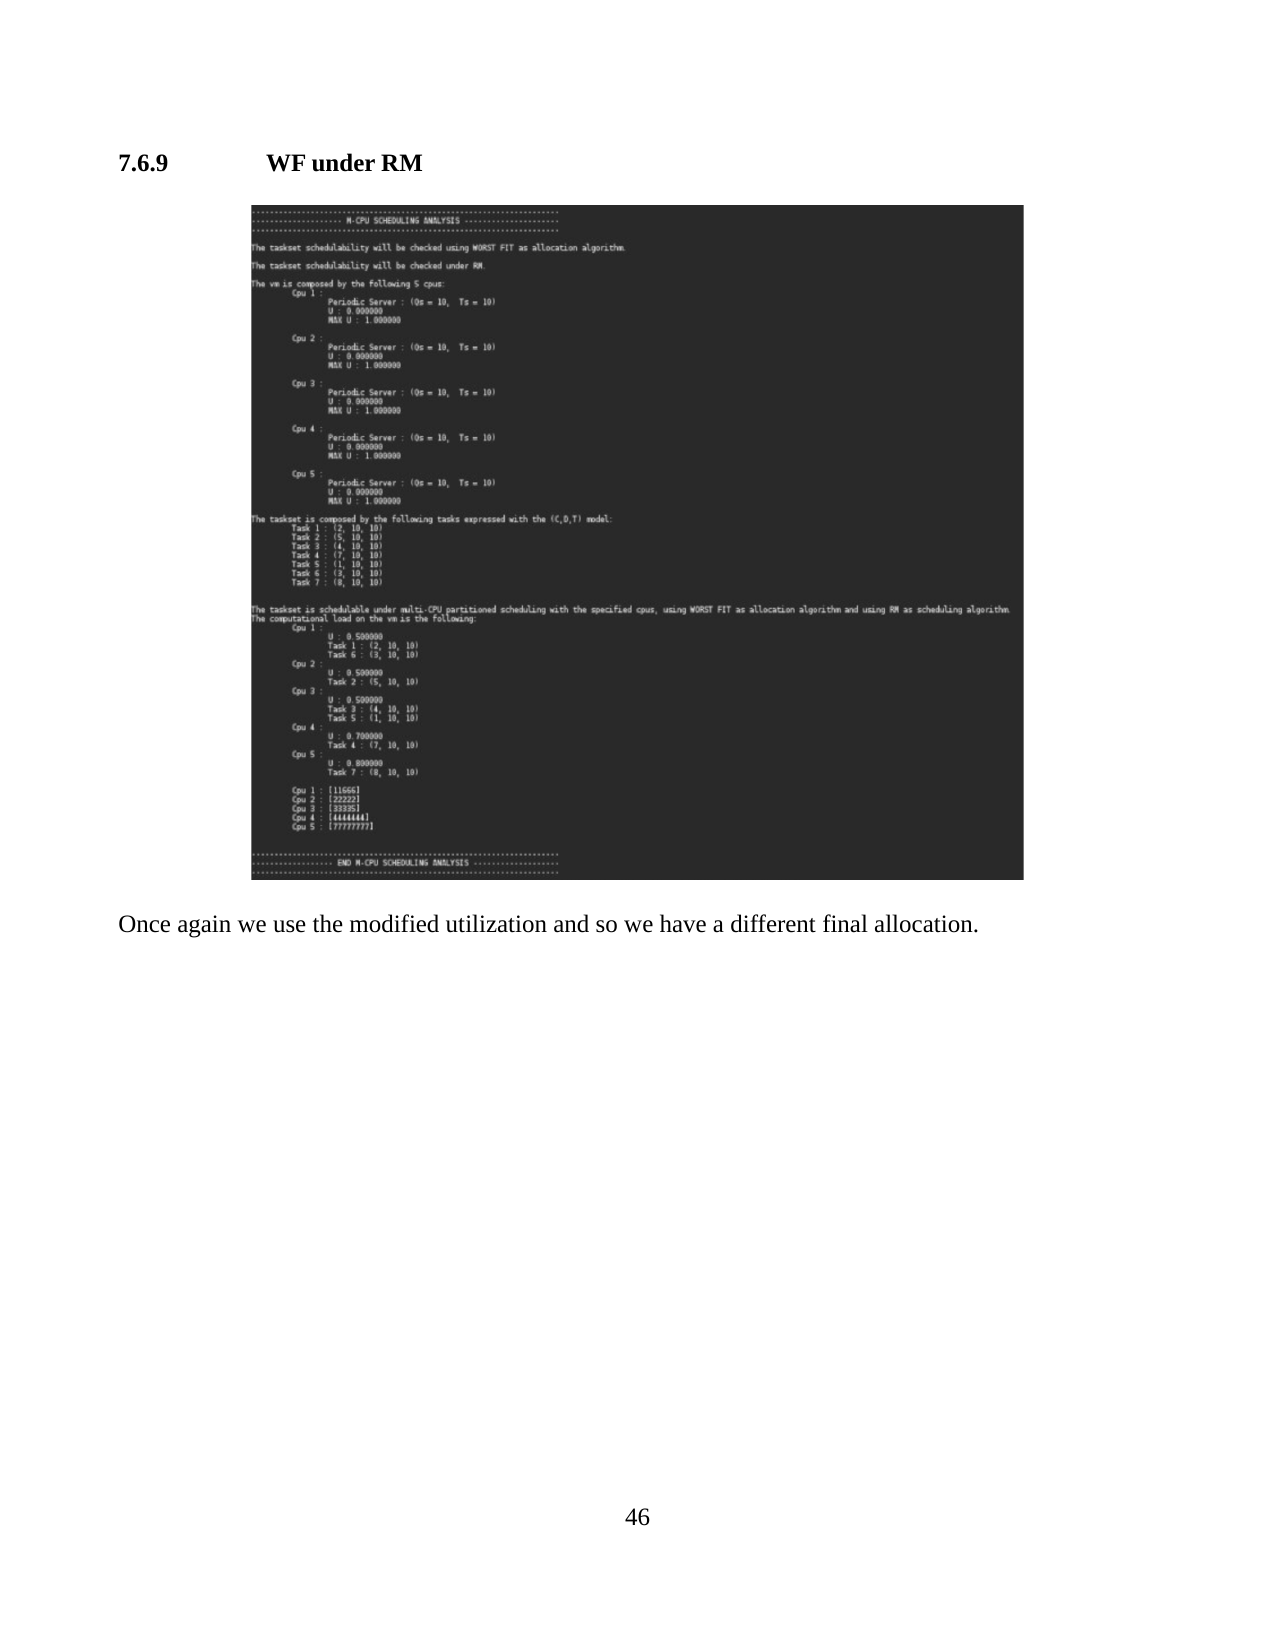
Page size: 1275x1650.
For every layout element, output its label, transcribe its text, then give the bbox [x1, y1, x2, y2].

text Once again we use the modified utilization and so we have a different final allocation. [118, 909, 1157, 937]
picture [251, 205, 1024, 880]
subtitle 7.6.9 WF under RM [118, 148, 1157, 176]
